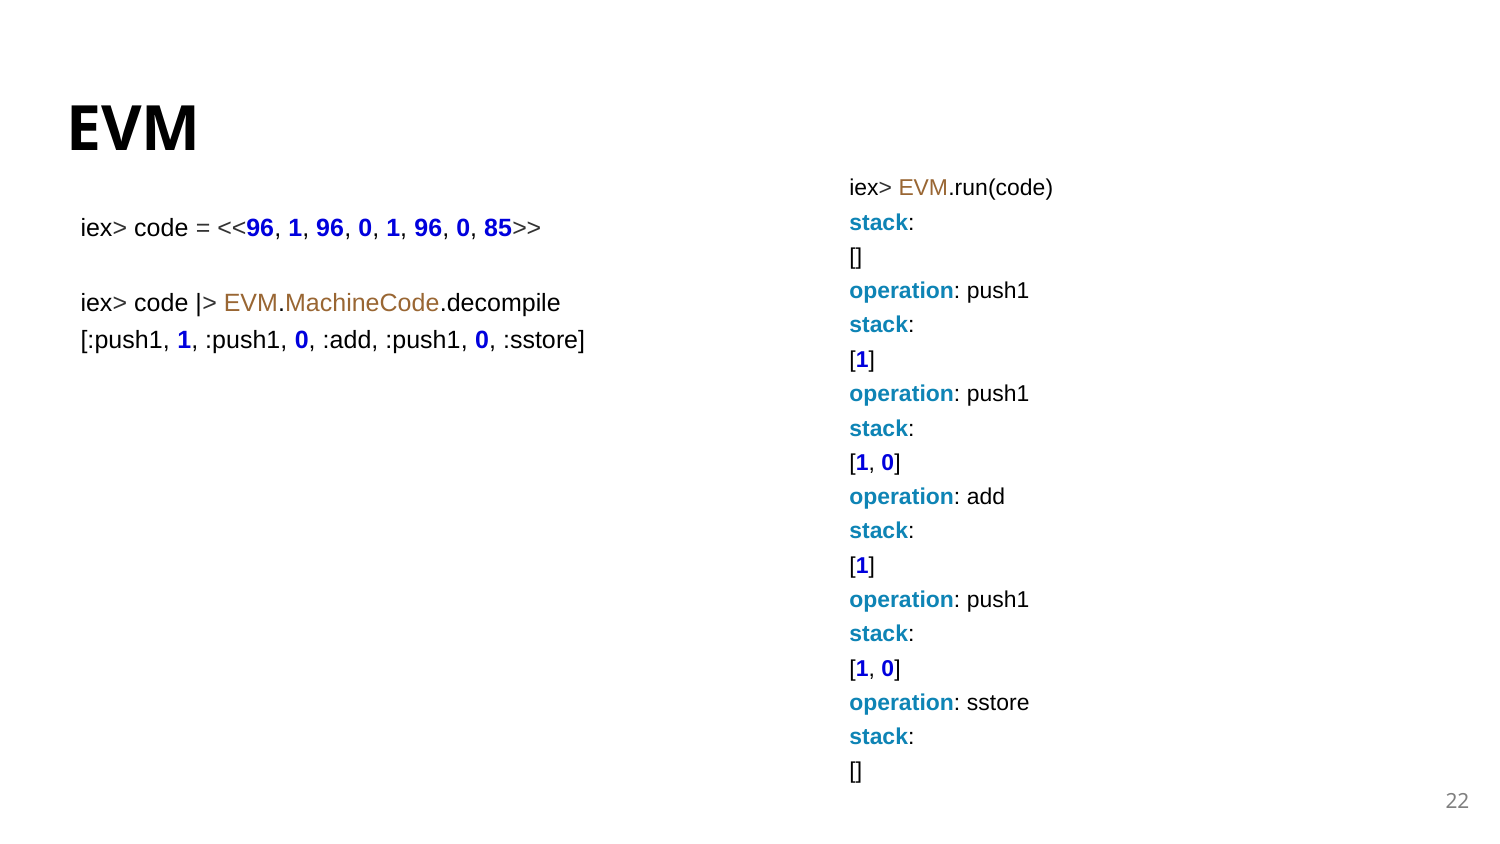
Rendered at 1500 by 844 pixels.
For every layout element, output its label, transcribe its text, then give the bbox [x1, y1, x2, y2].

title EVM [51, 72, 1449, 176]
slide_number [1394, 769, 1484, 834]
list iex> code = <<96, 1, 96, 0, 1, 96, 0, 85>> iex> code |> EVM.MachineCode.decompile [:push1, 1, :push1, 0, :add, :push1, 0, :sstore] [51, 189, 742, 750]
text_box iex> EVM.run(code) stack: [] operation: push1 stack: [1] operation: push1 stack: [1, 0] operation: add stack: [1] operation: push1 stack: [1, 0] operation: sstore stack: [] [834, 151, 1500, 229]
